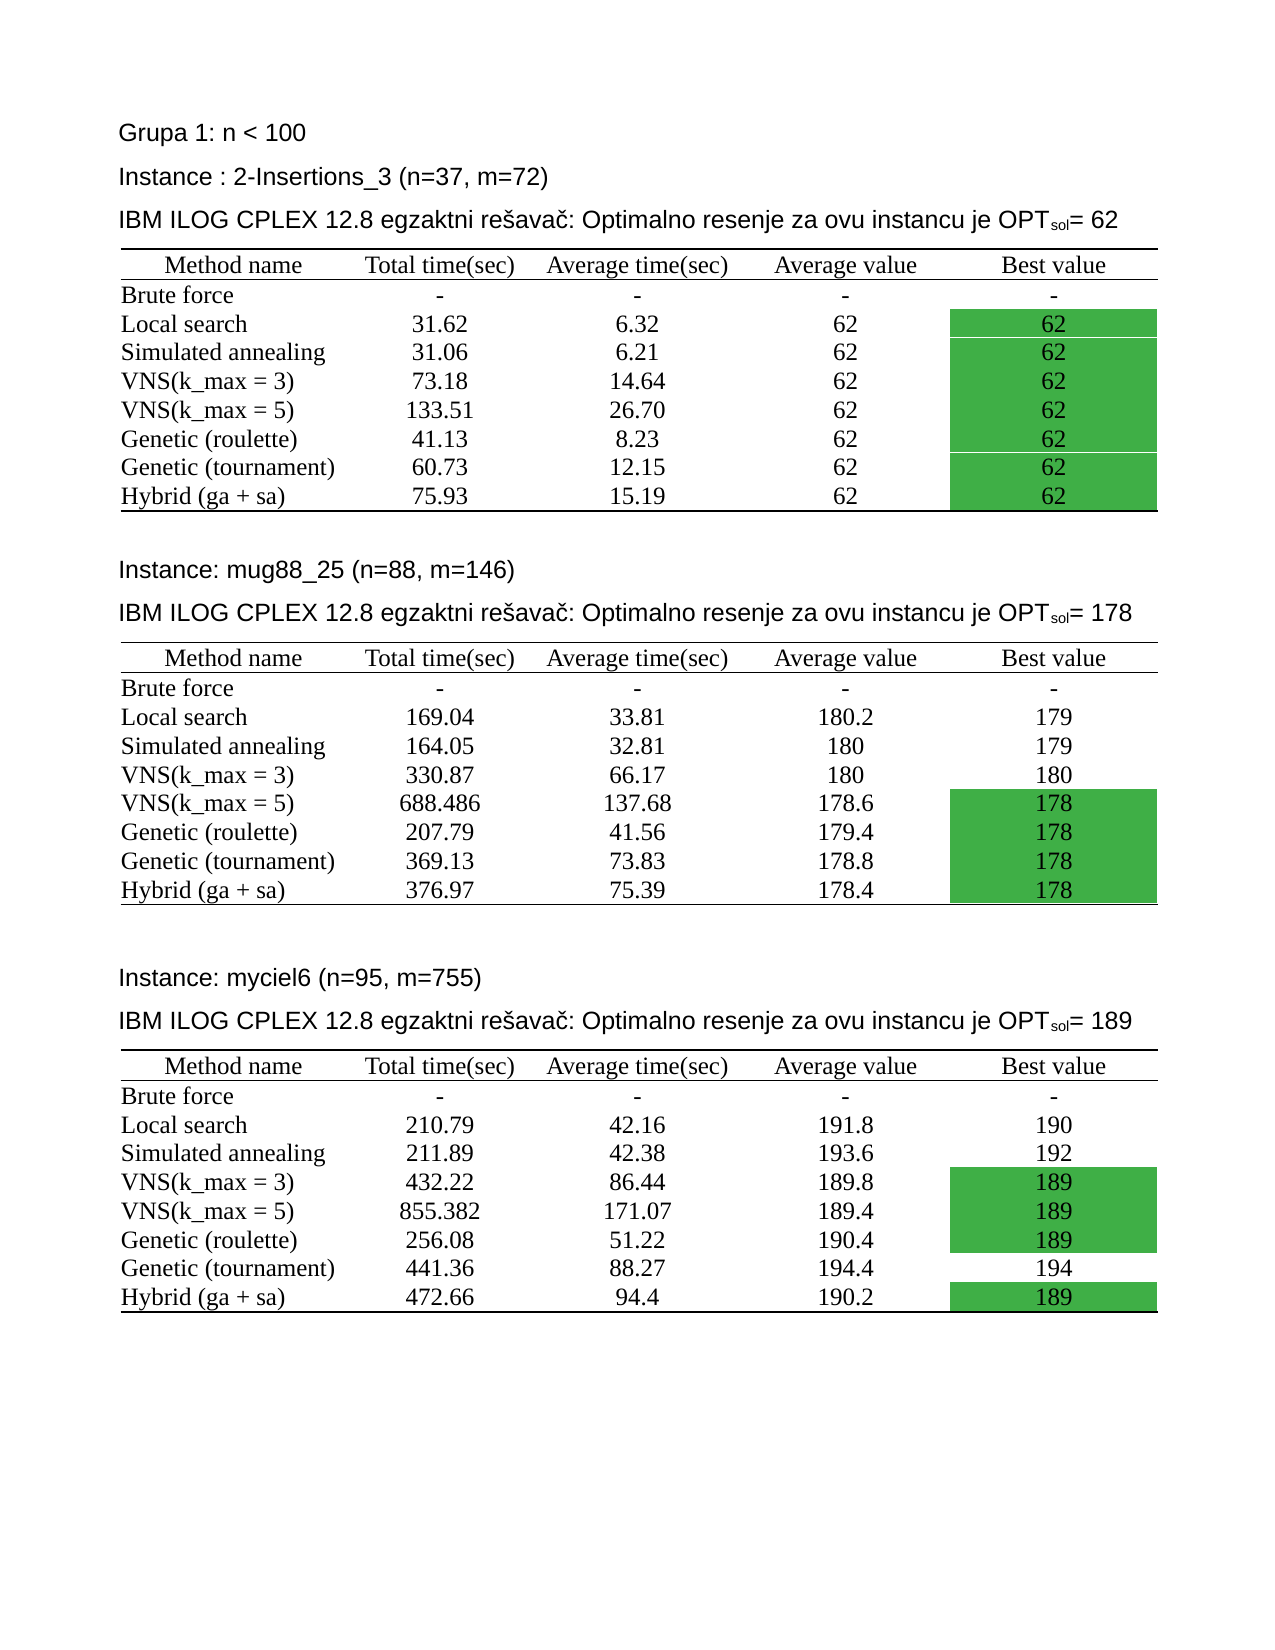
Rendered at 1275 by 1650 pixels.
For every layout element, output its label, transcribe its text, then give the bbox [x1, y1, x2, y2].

table_cell VNS(k_max = 3) [121, 366, 346, 395]
table_cell 190.4 [741, 1225, 950, 1253]
table_cell - [950, 280, 1157, 309]
table_cell - [741, 1081, 950, 1110]
text IBM ILOG CPLEX 12.8 egzaktni rešavač: Optimalno resenje za ovu instancu je OPTsol= 62 [118, 205, 1157, 233]
table_cell 62 [950, 453, 1157, 481]
table_cell 171.07 [534, 1196, 741, 1225]
table_cell 179.4 [741, 817, 950, 846]
table_header Best value [950, 643, 1157, 672]
table_cell 178.8 [741, 846, 950, 875]
text Instance : 2-Insertions_3 (n=37, m=72) [118, 161, 1157, 190]
table_cell 62 [741, 309, 950, 337]
table_cell 14.64 [534, 366, 741, 395]
text IBM ILOG CPLEX 12.8 egzaktni rešavač: Optimalno resenje za ovu instancu je OPTsol= 189 [118, 1006, 1157, 1034]
table_cell 41.13 [346, 424, 533, 452]
table_cell 169.04 [346, 702, 533, 731]
table_header Average time(sec) [534, 1051, 741, 1079]
table_cell 62 [950, 424, 1157, 452]
table_cell 60.73 [346, 453, 533, 481]
table_cell 330.87 [346, 760, 533, 788]
table_cell 190 [950, 1110, 1157, 1138]
table_cell Hybrid (ga + sa) [121, 875, 346, 903]
table_cell 31.06 [346, 338, 533, 366]
table_cell Simulated annealing [121, 338, 346, 366]
table_cell - [741, 280, 950, 309]
table_cell Brute force [121, 1081, 346, 1110]
table_cell Local search [121, 1110, 346, 1138]
table_cell 180 [741, 760, 950, 788]
table_cell Brute force [121, 280, 346, 309]
table_cell Genetic (tournament) [121, 846, 346, 875]
table_cell 62 [741, 453, 950, 481]
table_cell 66.17 [534, 760, 741, 788]
table_cell 133.51 [346, 395, 533, 424]
table_cell 31.62 [346, 309, 533, 337]
table_cell 94.4 [534, 1282, 741, 1311]
table_cell 194.4 [741, 1254, 950, 1282]
table_cell 189 [950, 1282, 1157, 1311]
table_cell VNS(k_max = 5) [121, 395, 346, 424]
table_cell Genetic (roulette) [121, 817, 346, 846]
table_cell 178 [950, 817, 1157, 846]
table_cell Local search [121, 702, 346, 731]
table_cell 180 [741, 731, 950, 760]
table_cell 178 [950, 846, 1157, 875]
text IBM ILOG CPLEX 12.8 egzaktni rešavač: Optimalno resenje za ovu instancu je OPTsol= 178 [118, 598, 1157, 627]
table_cell 6.21 [534, 338, 741, 366]
table_header Best value [950, 250, 1157, 278]
table_cell 26.70 [534, 395, 741, 424]
table_header Total time(sec) [346, 1051, 533, 1079]
table_cell 33.81 [534, 702, 741, 731]
table_cell Simulated annealing [121, 731, 346, 760]
table_cell 189.8 [741, 1167, 950, 1196]
table_cell - [950, 673, 1157, 702]
table_cell 855.382 [346, 1196, 533, 1225]
table_cell 86.44 [534, 1167, 741, 1196]
table_cell 189 [950, 1196, 1157, 1225]
table_cell 15.19 [534, 481, 741, 510]
text Instance: myciel6 (n=95, m=755) [118, 962, 1157, 991]
table_cell 51.22 [534, 1225, 741, 1253]
table_cell 62 [950, 309, 1157, 337]
table_cell 441.36 [346, 1254, 533, 1282]
table_cell 192 [950, 1139, 1157, 1167]
table_header Method name [121, 643, 346, 672]
table_cell 32.81 [534, 731, 741, 760]
table_cell 190.2 [741, 1282, 950, 1311]
table_cell Hybrid (ga + sa) [121, 1282, 346, 1311]
table_cell 62 [741, 481, 950, 510]
table_header Method name [121, 1051, 346, 1079]
table_cell 189 [950, 1225, 1157, 1253]
table_cell 62 [741, 424, 950, 452]
text Instance: mug88_25 (n=88, m=146) [118, 555, 1157, 584]
table_cell 180.2 [741, 702, 950, 731]
table_cell Brute force [121, 673, 346, 702]
table_cell 178 [950, 789, 1157, 817]
table_cell 62 [950, 366, 1157, 395]
table_cell 369.13 [346, 846, 533, 875]
table_cell 432.22 [346, 1167, 533, 1196]
table_cell 178 [950, 875, 1157, 903]
table_cell 62 [950, 338, 1157, 366]
table_cell - [346, 673, 533, 702]
table_cell 42.38 [534, 1139, 741, 1167]
table_header Best value [950, 1051, 1157, 1079]
table_cell 137.68 [534, 789, 741, 817]
table_cell - [741, 673, 950, 702]
table_cell 62 [950, 395, 1157, 424]
table_cell 75.93 [346, 481, 533, 510]
table_cell 189 [950, 1167, 1157, 1196]
table_cell - [534, 673, 741, 702]
table_cell VNS(k_max = 5) [121, 789, 346, 817]
table_cell Local search [121, 309, 346, 337]
table_cell VNS(k_max = 3) [121, 1167, 346, 1196]
table_cell 62 [741, 395, 950, 424]
table_cell 256.08 [346, 1225, 533, 1253]
table_cell 164.05 [346, 731, 533, 760]
table_header Average value [741, 643, 950, 672]
table_cell 73.18 [346, 366, 533, 395]
table_cell - [950, 1081, 1157, 1110]
table_cell 62 [741, 366, 950, 395]
table_cell - [346, 280, 533, 309]
table_cell 194 [950, 1254, 1157, 1282]
table_cell 180 [950, 760, 1157, 788]
table_cell 688.486 [346, 789, 533, 817]
table_cell Simulated annealing [121, 1139, 346, 1167]
table_cell 73.83 [534, 846, 741, 875]
table_header Average time(sec) [534, 643, 741, 672]
table_cell 62 [950, 481, 1157, 510]
table_header Method name [121, 250, 346, 278]
table_cell Genetic (roulette) [121, 424, 346, 452]
table_cell 207.79 [346, 817, 533, 846]
text Grupa 1: n < 100 [118, 118, 1157, 147]
table_cell Genetic (tournament) [121, 453, 346, 481]
table_cell 211.89 [346, 1139, 533, 1167]
table_cell 12.15 [534, 453, 741, 481]
table_cell 179 [950, 702, 1157, 731]
table_cell - [534, 1081, 741, 1110]
table_cell Genetic (roulette) [121, 1225, 346, 1253]
table_cell VNS(k_max = 3) [121, 760, 346, 788]
table_cell 191.8 [741, 1110, 950, 1138]
table_cell Genetic (tournament) [121, 1254, 346, 1282]
table_cell Hybrid (ga + sa) [121, 481, 346, 510]
table_cell 178.6 [741, 789, 950, 817]
table_cell 8.23 [534, 424, 741, 452]
table_cell 189.4 [741, 1196, 950, 1225]
table_header Average value [741, 250, 950, 278]
table_cell 210.79 [346, 1110, 533, 1138]
table_header Average time(sec) [534, 250, 741, 278]
table_cell 62 [741, 338, 950, 366]
table_cell 472.66 [346, 1282, 533, 1311]
table_cell 75.39 [534, 875, 741, 903]
table_cell VNS(k_max = 5) [121, 1196, 346, 1225]
table_header Total time(sec) [346, 643, 533, 672]
table_header Total time(sec) [346, 250, 533, 278]
table_cell 41.56 [534, 817, 741, 846]
table_cell - [346, 1081, 533, 1110]
table_cell 88.27 [534, 1254, 741, 1282]
table_cell 42.16 [534, 1110, 741, 1138]
table_cell - [534, 280, 741, 309]
table_header Average value [741, 1051, 950, 1079]
table_cell 6.32 [534, 309, 741, 337]
table_cell 179 [950, 731, 1157, 760]
table_cell 193.6 [741, 1139, 950, 1167]
table_cell 178.4 [741, 875, 950, 903]
table_cell 376.97 [346, 875, 533, 903]
